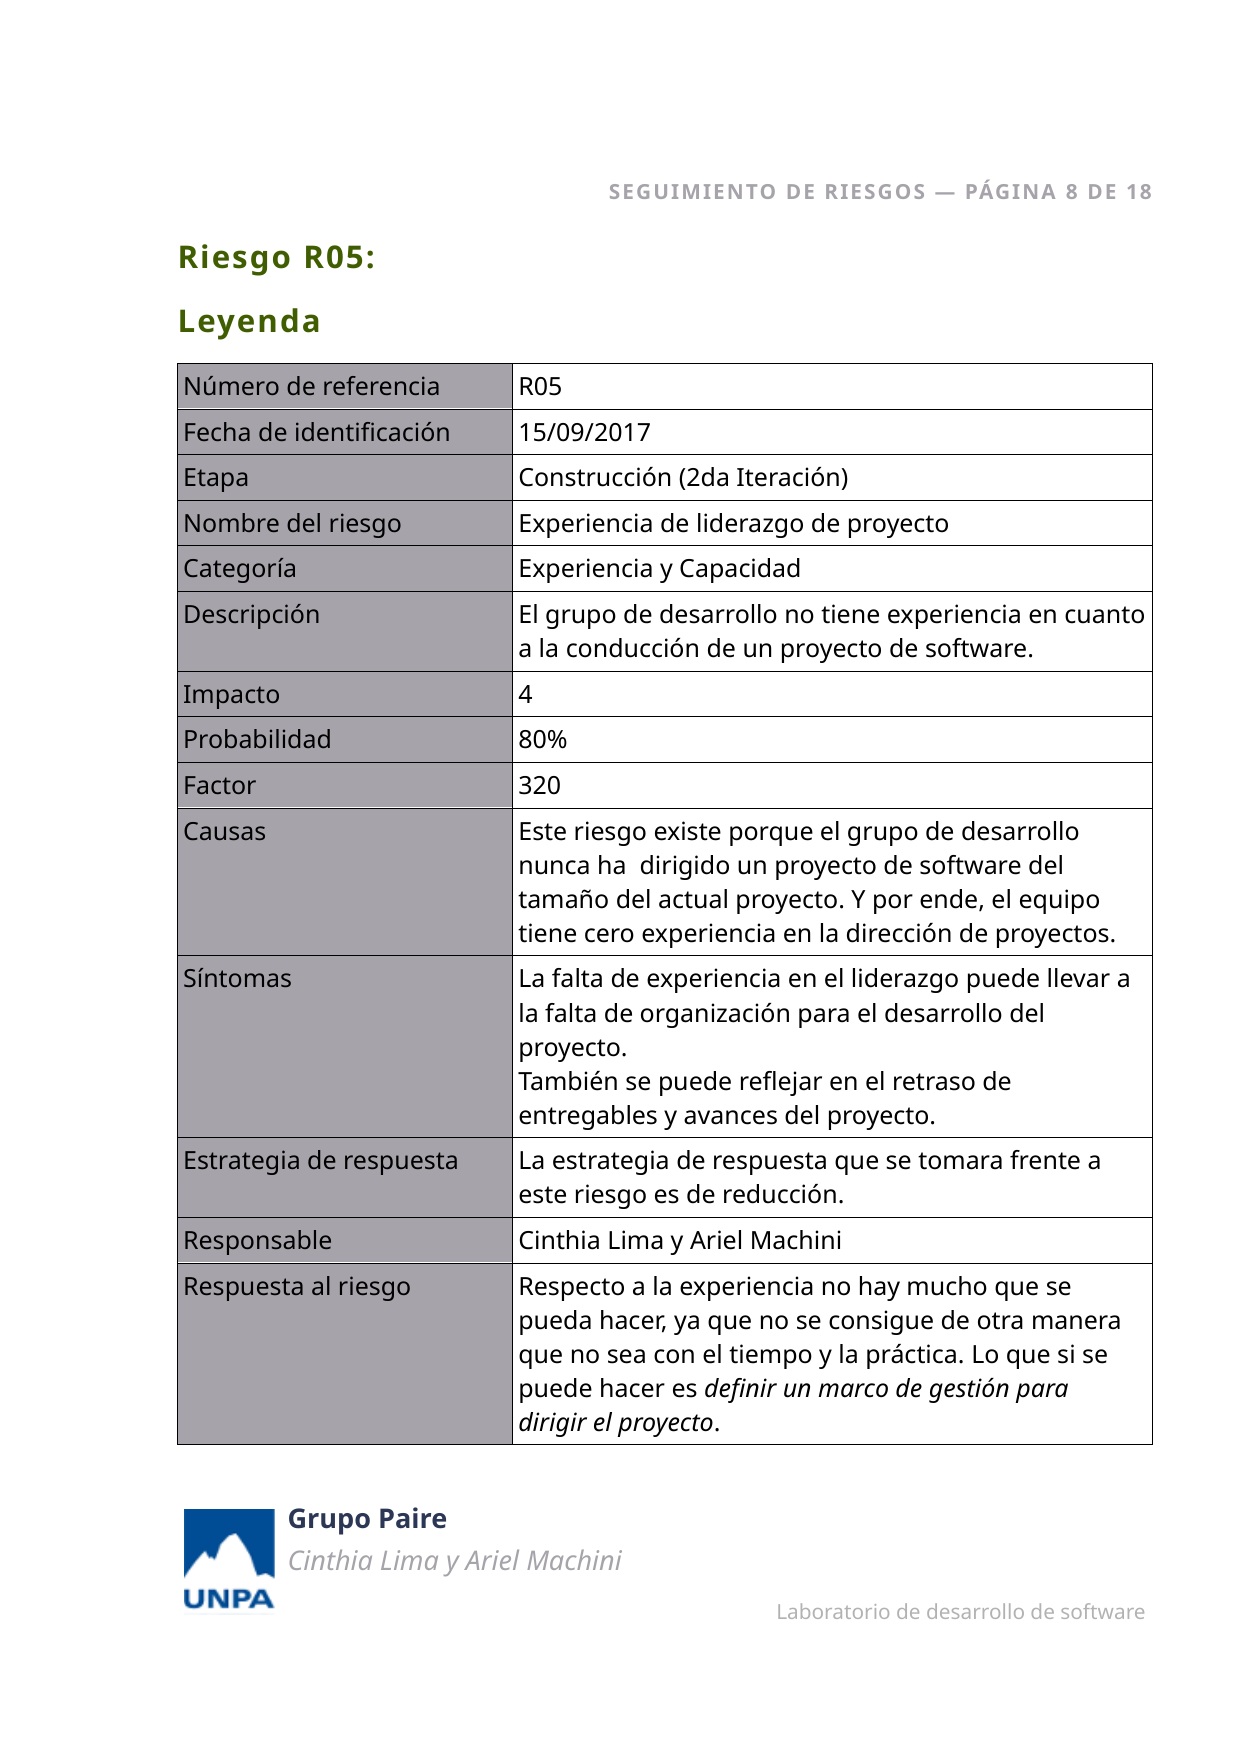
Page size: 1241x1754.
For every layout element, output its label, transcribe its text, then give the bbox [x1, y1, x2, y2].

table_cell Nombre del riesgo [178, 501, 512, 545]
table_cell Construcción (2da Iteración) [513, 455, 1152, 500]
table_header R05 [513, 364, 1152, 408]
table_cell Responsable [178, 1218, 512, 1262]
text Riesgo R05: [177, 235, 1152, 278]
table_cell Impacto [178, 672, 512, 716]
table_cell 15/09/2017 [513, 410, 1152, 454]
table_cell Estrategia de respuesta [178, 1138, 512, 1217]
picture [184, 1509, 275, 1615]
table_cell Experiencia y Capacidad [513, 546, 1152, 591]
table_cell 320 [513, 763, 1152, 807]
table_cell 80% [513, 717, 1152, 762]
table_cell Experiencia de liderazgo de proyecto [513, 501, 1152, 545]
table_cell Cinthia Lima y Ariel Machini [513, 1218, 1152, 1262]
table_cell Descripción [178, 592, 512, 671]
table_cell Respecto a la experiencia no hay mucho que se pueda hacer, ya que no se consigue de otra manera que no sea con el tiempo y la práctica. Lo que si se puede hacer es definir un marco de gestión para dirigir el proyecto. [513, 1264, 1152, 1444]
table_cell Síntomas [178, 956, 512, 1137]
table_cell La falta de experiencia en el liderazgo puede llevar a la falta de organización para el desarrollo del proyecto. También se puede reflejar en el retraso de entregables y avances del proyecto. [513, 956, 1152, 1137]
table_header Número de referencia [178, 364, 512, 408]
table_cell Fecha de identificación [178, 410, 512, 454]
table_cell Este riesgo existe porque el grupo de desarrollo nunca ha dirigido un proyecto de software del tamaño del actual proyecto. Y por ende, el equipo tiene cero experiencia en la dirección de proyectos. [513, 809, 1152, 955]
table_cell 4 [513, 672, 1152, 716]
table_cell Causas [178, 809, 512, 955]
table_cell La estrategia de respuesta que se tomara frente a este riesgo es de reducción. [513, 1138, 1152, 1217]
table_cell Respuesta al riesgo [178, 1264, 512, 1444]
text Leyenda [177, 299, 1152, 342]
table_cell Categoría [178, 546, 512, 591]
table_cell Factor [178, 763, 512, 807]
table_cell El grupo de desarrollo no tiene experiencia en cuanto a la conducción de un proyecto de software. [513, 592, 1152, 671]
table_cell Probabilidad [178, 717, 512, 762]
table_cell Etapa [178, 455, 512, 500]
